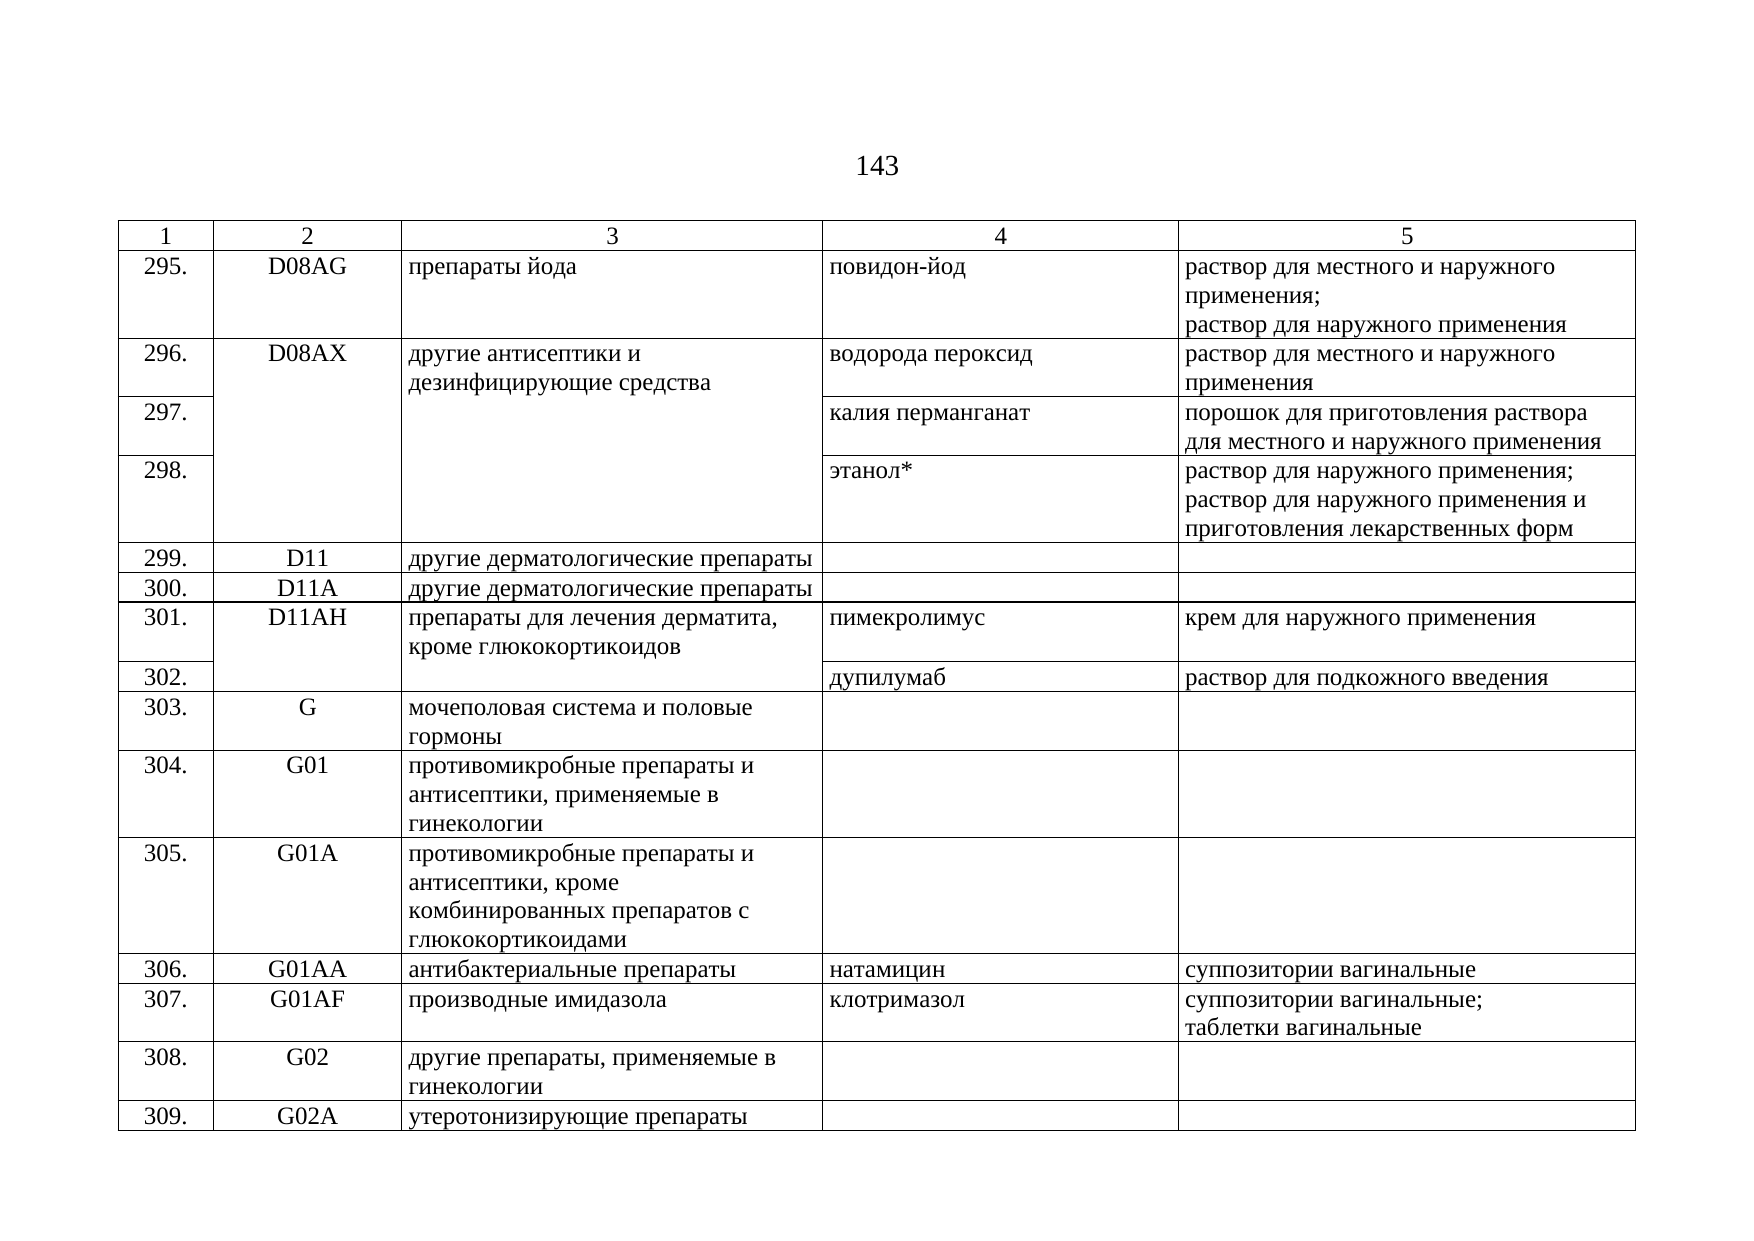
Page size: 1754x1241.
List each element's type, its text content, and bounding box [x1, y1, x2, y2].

table_cell D11AH [214, 603, 401, 691]
table_cell [1179, 1042, 1635, 1100]
table_cell [823, 692, 1178, 749]
table_cell натамицин [823, 954, 1178, 983]
table_cell G02 [214, 1042, 401, 1100]
table_cell повидон-йод [823, 251, 1178, 337]
table_header 4 [823, 221, 1178, 250]
table_cell противомикробные препараты и антисептики, применяемые в гинекологии [402, 751, 822, 837]
table_cell мочеполовая система и половые гормоны [402, 692, 822, 749]
table_cell G01AF [214, 984, 401, 1041]
table_cell D11A [214, 573, 401, 601]
table_cell [1179, 692, 1635, 749]
table_cell [119, 573, 213, 601]
table_cell [823, 1101, 1178, 1129]
table_cell [119, 397, 213, 454]
table_cell производные имидазола [402, 984, 822, 1041]
table_cell противомикробные препараты и антисептики, кроме комбинированных препаратов с глюкокортикоидами [402, 838, 822, 953]
table_cell [119, 692, 213, 749]
table_cell [823, 838, 1178, 953]
table_cell пимекролимус [823, 603, 1178, 661]
table_cell [119, 251, 213, 337]
table_cell препараты для лечения дерматита, кроме глюкокортикоидов [402, 603, 822, 691]
table_cell суппозитории вагинальные; таблетки вагинальные [1179, 984, 1635, 1041]
table_cell G01A [214, 838, 401, 953]
table_cell дупилумаб [823, 662, 1178, 691]
table_cell [1179, 838, 1635, 953]
table_cell [119, 1101, 213, 1129]
table_cell клотримазол [823, 984, 1178, 1041]
table_cell [119, 984, 213, 1041]
table_cell [119, 1042, 213, 1100]
table_cell [823, 573, 1178, 601]
table_cell [1179, 751, 1635, 837]
table_cell [119, 662, 213, 691]
table_cell этанол* [823, 456, 1178, 542]
table_cell [119, 339, 213, 396]
table_cell порошок для приготовления раствора для местного и наружного применения [1179, 397, 1635, 454]
table_header 3 [402, 221, 822, 250]
table_header 5 [1179, 221, 1635, 250]
table_header 1 [119, 221, 213, 250]
table_cell раствор для наружного применения; раствор для наружного применения и приготовления лекарственных форм [1179, 456, 1635, 542]
table_cell другие препараты, применяемые в гинекологии [402, 1042, 822, 1100]
table_cell G [214, 692, 401, 749]
table_cell D08AX [214, 339, 401, 542]
table_cell [823, 751, 1178, 837]
table_cell [823, 1042, 1178, 1100]
table_cell G01AA [214, 954, 401, 983]
table_cell крем для наружного применения [1179, 603, 1635, 661]
table_cell калия перманганат [823, 397, 1178, 454]
table_cell утеротонизирующие препараты [402, 1101, 822, 1129]
table_cell раствор для местного и наружного применения; раствор для наружного применения [1179, 251, 1635, 337]
table_cell раствор для подкожного введения [1179, 662, 1635, 691]
table_cell [119, 543, 213, 572]
table_cell [119, 954, 213, 983]
table_cell D08AG [214, 251, 401, 337]
table_cell антибактериальные препараты [402, 954, 822, 983]
table_cell другие дерматологические препараты [402, 573, 822, 601]
table_cell раствор для местного и наружного применения [1179, 339, 1635, 396]
table_cell G02A [214, 1101, 401, 1129]
table_cell D11 [214, 543, 401, 572]
table_cell [119, 603, 213, 661]
table_cell [1179, 573, 1635, 601]
table_header 2 [214, 221, 401, 250]
table_cell G01 [214, 751, 401, 837]
table_cell [119, 456, 213, 542]
table_cell [1179, 1101, 1635, 1129]
table_cell водорода пероксид [823, 339, 1178, 396]
table_cell препараты йода [402, 251, 822, 337]
table_cell [1179, 543, 1635, 572]
table_cell [823, 543, 1178, 572]
table_cell другие антисептики и дезинфицирующие средства [402, 339, 822, 542]
table_cell другие дерматологические препараты [402, 543, 822, 572]
table_cell [119, 751, 213, 837]
table_cell [119, 838, 213, 953]
table_cell суппозитории вагинальные [1179, 954, 1635, 983]
